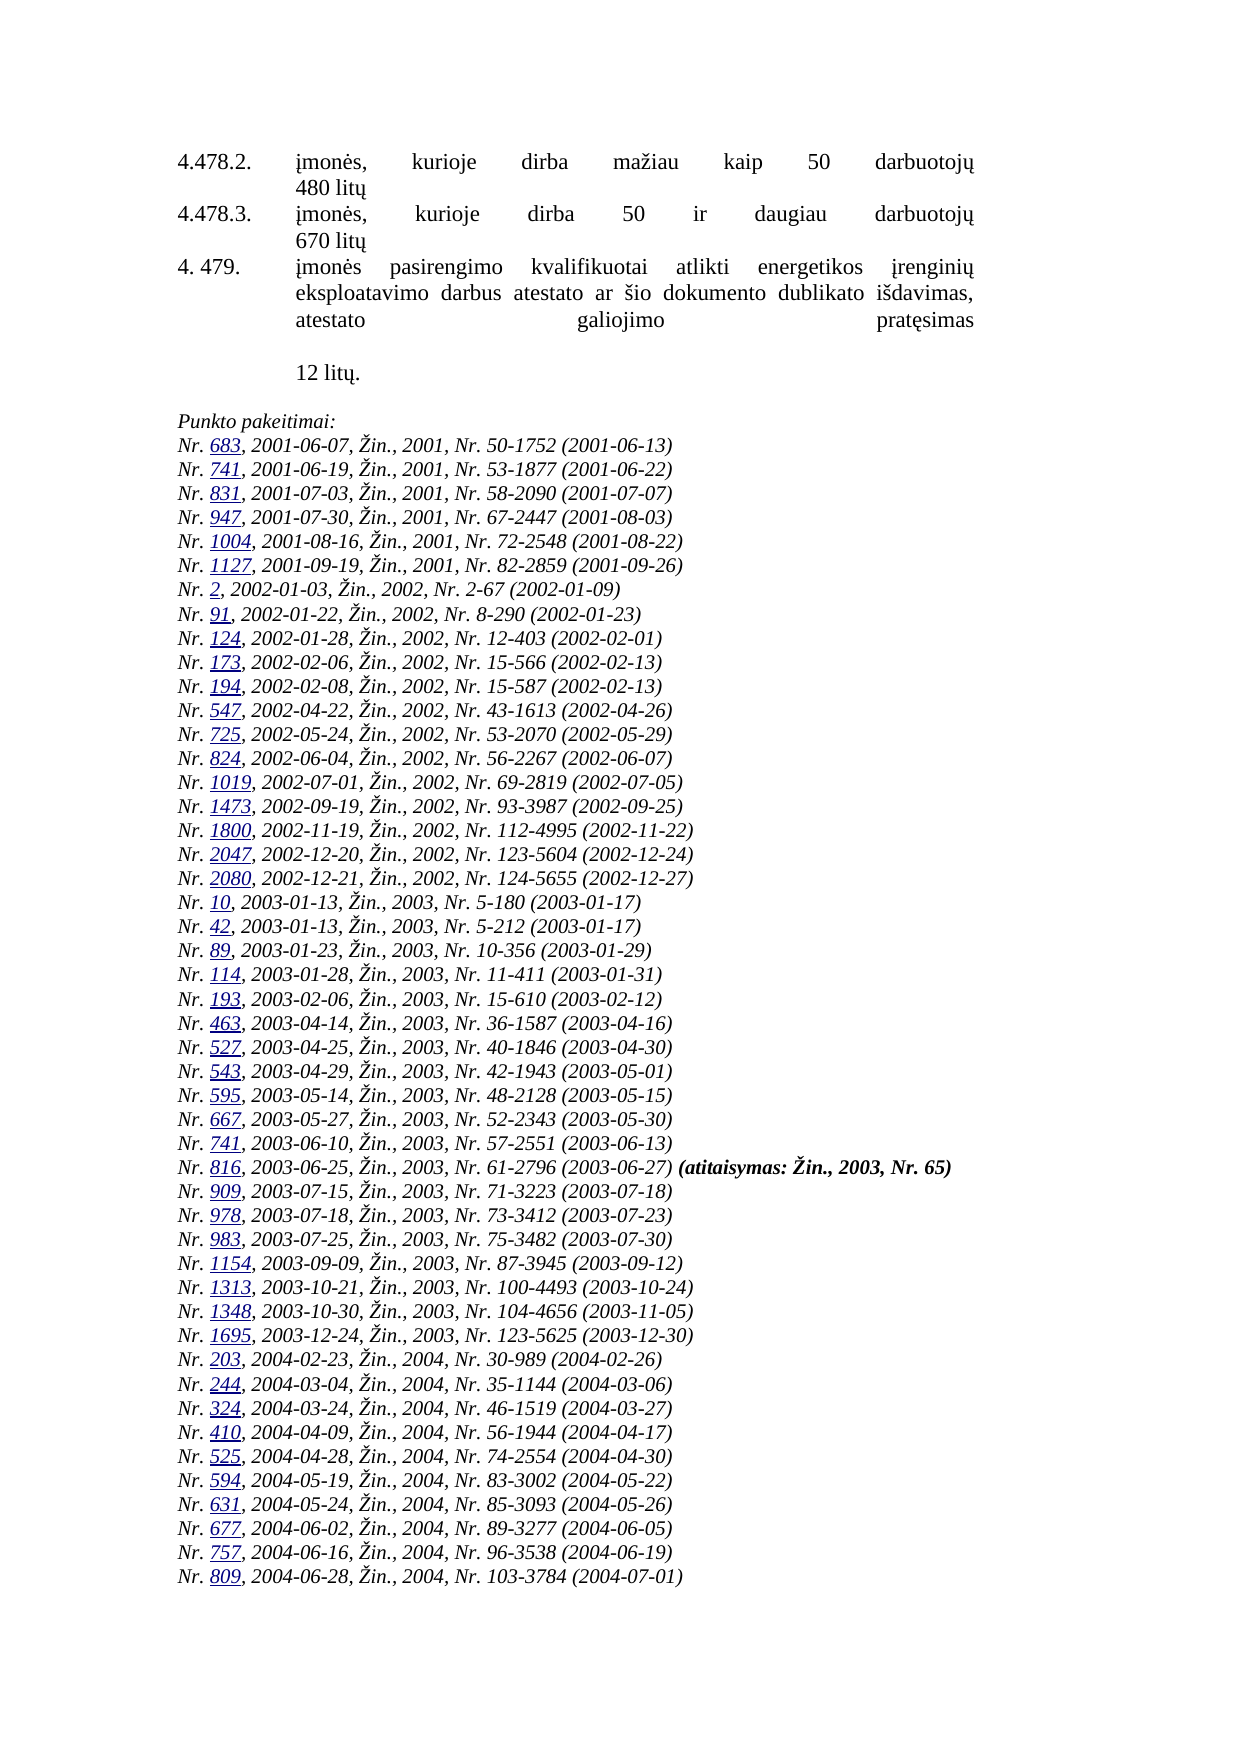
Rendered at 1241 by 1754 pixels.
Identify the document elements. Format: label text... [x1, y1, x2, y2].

text Nr. 1313, 2003-10-21, Žin., 2003, Nr. 100-4493 (2003-10-24) [177, 1275, 1122, 1299]
text Nr. 203, 2004-02-23, Žin., 2004, Nr. 30-989 (2004-02-26) [177, 1347, 1122, 1371]
text Nr. 824, 2002-06-04, Žin., 2002, Nr. 56-2267 (2002-06-07) [177, 746, 1122, 770]
text Punkto pakeitimai: [177, 409, 1122, 433]
text Nr. 2080, 2002-12-21, Žin., 2002, Nr. 124-5655 (2002-12-27) [177, 866, 1122, 890]
text Nr. 741, 2003-06-10, Žin., 2003, Nr. 57-2551 (2003-06-13) [177, 1131, 1122, 1155]
text Nr. 909, 2003-07-15, Žin., 2003, Nr. 71-3223 (2003-07-18) [177, 1179, 1122, 1203]
text Nr. 594, 2004-05-19, Žin., 2004, Nr. 83-3002 (2004-05-22) [177, 1468, 1122, 1492]
text Nr. 677, 2004-06-02, Žin., 2004, Nr. 89-3277 (2004-06-05) [177, 1516, 1122, 1540]
text Nr. 1348, 2003-10-30, Žin., 2003, Nr. 104-4656 (2003-11-05) [177, 1299, 1122, 1323]
text Nr. 816, 2003-06-25, Žin., 2003, Nr. 61-2796 (2003-06-27) (atitaisymas: Žin., 2003, Nr. 65) [177, 1155, 1122, 1179]
text Nr. 1127, 2001-09-19, Žin., 2001, Nr. 82-2859 (2001-09-26) [177, 553, 1122, 577]
text Nr. 89, 2003-01-23, Žin., 2003, Nr. 10-356 (2003-01-29) [177, 938, 1122, 962]
text 4. 479. įmonės pasirengimo kvalifikuotai atlikti energetikos įrenginių eksploatavimo darbus atestato ar šio dokumento dublikato išdavimas, atestato galiojimo pratęsimas 12 litų. [177, 253, 974, 385]
text Nr. 2047, 2002-12-20, Žin., 2002, Nr. 123-5604 (2002-12-24) [177, 842, 1122, 866]
text Nr. 527, 2003-04-25, Žin., 2003, Nr. 40-1846 (2003-04-30) [177, 1034, 1122, 1059]
text Nr. 757, 2004-06-16, Žin., 2004, Nr. 96-3538 (2004-06-19) [177, 1540, 1122, 1564]
text Nr. 244, 2004-03-04, Žin., 2004, Nr. 35-1144 (2004-03-06) [177, 1371, 1122, 1396]
text Nr. 91, 2002-01-22, Žin., 2002, Nr. 8-290 (2002-01-23) [177, 601, 1122, 626]
text Nr. 725, 2002-05-24, Žin., 2002, Nr. 53-2070 (2002-05-29) [177, 722, 1122, 746]
text Nr. 547, 2002-04-22, Žin., 2002, Nr. 43-1613 (2002-04-26) [177, 698, 1122, 722]
text Nr. 667, 2003-05-27, Žin., 2003, Nr. 52-2343 (2003-05-30) [177, 1107, 1122, 1131]
text Nr. 324, 2004-03-24, Žin., 2004, Nr. 46-1519 (2004-03-27) [177, 1396, 1122, 1419]
text Nr. 2, 2002-01-03, Žin., 2002, Nr. 2-67 (2002-01-09) [177, 577, 1122, 601]
text Nr. 683, 2001-06-07, Žin., 2001, Nr. 50-1752 (2001-06-13) [177, 433, 1122, 457]
text Nr. 1473, 2002-09-19, Žin., 2002, Nr. 93-3987 (2002-09-25) [177, 794, 1122, 818]
text Nr. 595, 2003-05-14, Žin., 2003, Nr. 48-2128 (2003-05-15) [177, 1083, 1122, 1107]
text Nr. 1154, 2003-09-09, Žin., 2003, Nr. 87-3945 (2003-09-12) [177, 1251, 1122, 1275]
text Nr. 525, 2004-04-28, Žin., 2004, Nr. 74-2554 (2004-04-30) [177, 1444, 1122, 1468]
text 4.478.2. įmonės, kurioje dirba mažiau kaip 50 darbuotojų 480 litų [177, 148, 974, 200]
text Nr. 1019, 2002-07-01, Žin., 2002, Nr. 69-2819 (2002-07-05) [177, 770, 1122, 794]
text Nr. 983, 2003-07-25, Žin., 2003, Nr. 75-3482 (2003-07-30) [177, 1227, 1122, 1251]
text Nr. 10, 2003-01-13, Žin., 2003, Nr. 5-180 (2003-01-17) [177, 890, 1122, 914]
text Nr. 978, 2003-07-18, Žin., 2003, Nr. 73-3412 (2003-07-23) [177, 1203, 1122, 1227]
text Nr. 114, 2003-01-28, Žin., 2003, Nr. 11-411 (2003-01-31) [177, 962, 1122, 986]
text Nr. 193, 2003-02-06, Žin., 2003, Nr. 15-610 (2003-02-12) [177, 986, 1122, 1011]
text Nr. 809, 2004-06-28, Žin., 2004, Nr. 103-3784 (2004-07-01) [177, 1564, 1122, 1588]
text Nr. 463, 2003-04-14, Žin., 2003, Nr. 36-1587 (2003-04-16) [177, 1011, 1122, 1034]
text Nr. 1695, 2003-12-24, Žin., 2003, Nr. 123-5625 (2003-12-30) [177, 1323, 1122, 1347]
text Nr. 631, 2004-05-24, Žin., 2004, Nr. 85-3093 (2004-05-26) [177, 1492, 1122, 1516]
text Nr. 410, 2004-04-09, Žin., 2004, Nr. 56-1944 (2004-04-17) [177, 1419, 1122, 1444]
text Nr. 124, 2002-01-28, Žin., 2002, Nr. 12-403 (2002-02-01) [177, 626, 1122, 649]
text Nr. 831, 2001-07-03, Žin., 2001, Nr. 58-2090 (2001-07-07) [177, 481, 1122, 505]
text Nr. 1004, 2001-08-16, Žin., 2001, Nr. 72-2548 (2001-08-22) [177, 529, 1122, 553]
text Nr. 173, 2002-02-06, Žin., 2002, Nr. 15-566 (2002-02-13) [177, 649, 1122, 674]
text Nr. 741, 2001-06-19, Žin., 2001, Nr. 53-1877 (2001-06-22) [177, 457, 1122, 481]
text Nr. 947, 2001-07-30, Žin., 2001, Nr. 67-2447 (2001-08-03) [177, 505, 1122, 529]
text 4.478.3. įmonės, kurioje dirba 50 ir daugiau darbuotojų 670 litų [177, 200, 974, 253]
text Nr. 42, 2003-01-13, Žin., 2003, Nr. 5-212 (2003-01-17) [177, 914, 1122, 938]
text Nr. 194, 2002-02-08, Žin., 2002, Nr. 15-587 (2002-02-13) [177, 674, 1122, 698]
text Nr. 543, 2003-04-29, Žin., 2003, Nr. 42-1943 (2003-05-01) [177, 1059, 1122, 1083]
text Nr. 1800, 2002-11-19, Žin., 2002, Nr. 112-4995 (2002-11-22) [177, 818, 1122, 842]
